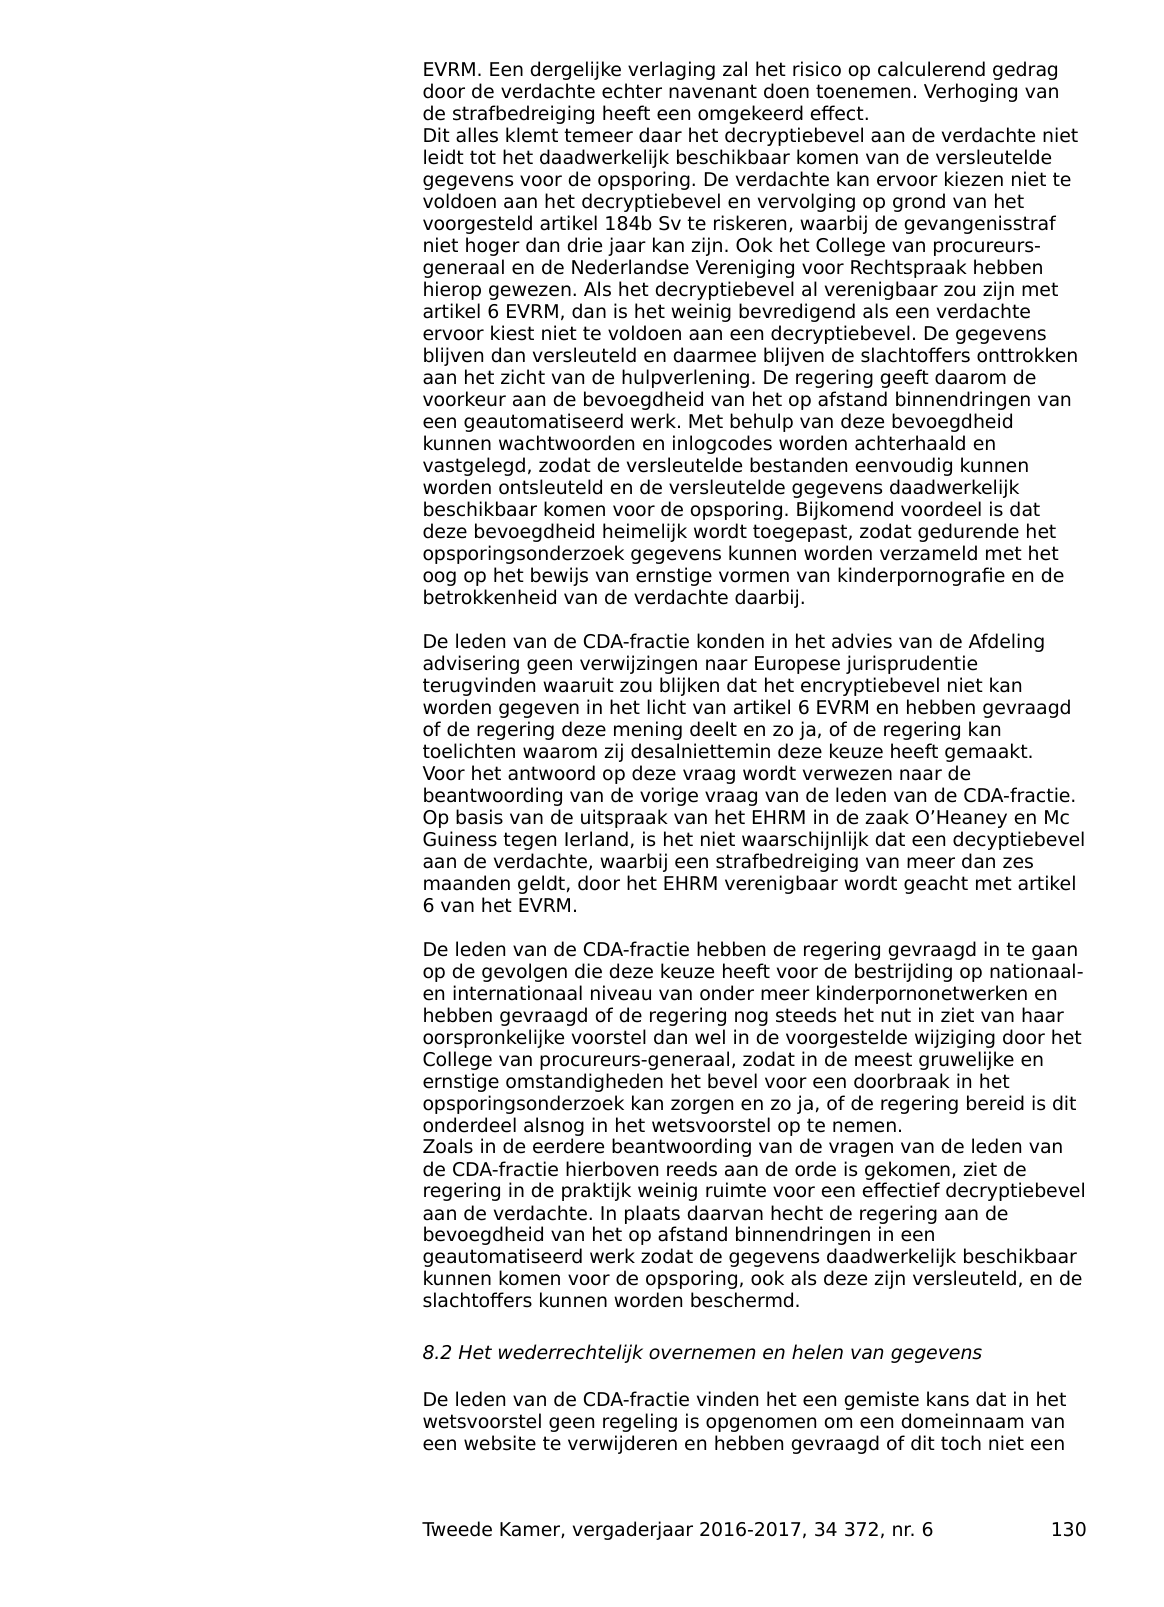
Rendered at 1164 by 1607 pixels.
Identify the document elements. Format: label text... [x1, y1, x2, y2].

text De leden van de CDA-fractie vinden het een gemiste kans dat in het wetsvoorstel geen regeling is opgenomen om een domeinnaam van een website te verwijderen en hebben gevraagd of dit toch niet een [422, 1389, 1087, 1455]
text EVRM. Een dergelijke verlaging zal het risico op calculerend gedrag door de verdachte echter navenant doen toenemen. Verhoging van de strafbedreiging heeft een omgekeerd effect. [422, 59, 1087, 125]
text Voor het antwoord op deze vraag wordt verwezen naar de beantwoording van de vorige vraag van de leden van de CDA-fractie. Op basis van de uitspraak van het EHRM in de zaak O’Heaney en Mc Guiness tegen Ierland, is het niet waarschijnlijk dat een decyptiebevel aan de verdachte, waarbij een strafbedreiging van meer dan zes maanden geldt, door het EHRM verenigbaar wordt geacht met artikel 6 van het EVRM. [422, 763, 1087, 916]
text Dit alles klemt temeer daar het decryptiebevel aan de verdachte niet leidt tot het daadwerkelijk beschikbaar komen van de versleutelde gegevens voor de opsporing. De verdachte kan ervoor kiezen niet te voldoen aan het decryptiebevel en vervolging op grond van het voorgesteld artikel 184b Sv te riskeren, waarbij de gevangenisstraf niet hoger dan drie jaar kan zijn. Ook het College van procureurs-generaal en de Nederlandse Vereniging voor Rechtspraak hebben hierop gewezen. Als het decryptiebevel al verenigbaar zou zijn met artikel 6 EVRM, dan is het weinig bevredigend als een verdachte ervoor kiest niet te voldoen aan een decryptiebevel. De gegevens blijven dan versleuteld en daarmee blijven de slachtoffers onttrokken aan het zicht van de hulpverlening. De regering geeft daarom de voorkeur aan de bevoegdheid van het op afstand binnendringen van een geautomatiseerd werk. Met behulp van deze bevoegdheid kunnen wachtwoorden en inlogcodes worden achterhaald en vastgelegd, zodat de versleutelde bestanden eenvoudig kunnen worden ontsleuteld en de versleutelde gegevens daadwerkelijk beschikbaar komen voor de opsporing. Bijkomend voordeel is dat deze bevoegdheid heimelijk wordt toegepast, zodat gedurende het opsporingsonderzoek gegevens kunnen worden verzameld met het oog op het bewijs van ernstige vormen van kinderpornografie en de betrokkenheid van de verdachte daarbij. [422, 125, 1087, 608]
text Zoals in de eerdere beantwoording van de vragen van de leden van de CDA-fractie hierboven reeds aan de orde is gekomen, ziet de regering in de praktijk weinig ruimte voor een effectief decryptiebevel aan de verdachte. In plaats daarvan hecht de regering aan de bevoegdheid van het op afstand binnendringen in een geautomatiseerd werk zodat de gegevens daadwerkelijk beschikbaar kunnen komen voor de opsporing, ook als deze zijn versleuteld, en de slachtoffers kunnen worden beschermd. [422, 1136, 1087, 1312]
text De leden van de CDA-fractie konden in het advies van de Afdeling advisering geen verwijzingen naar Europese jurisprudentie terugvinden waaruit zou blijken dat het encryptiebevel niet kan worden gegeven in het licht van artikel 6 EVRM en hebben gevraagd of de regering deze mening deelt en zo ja, of de regering kan toelichten waarom zij desalniettemin deze keuze heeft gemaakt. [422, 631, 1087, 763]
subtitle 8.2 Het wederrechtelijk overnemen en helen van gegevens [422, 1342, 1087, 1364]
text De leden van de CDA-fractie hebben de regering gevraagd in te gaan op de gevolgen die deze keuze heeft voor de bestrijding op nationaal- en internationaal niveau van onder meer kinderpornonetwerken en hebben gevraagd of de regering nog steeds het nut in ziet van haar oorspronkelijke voorstel dan wel in de voorgestelde wijziging door het College van procureurs-generaal, zodat in de meest gruwelijke en ernstige omstandigheden het bevel voor een doorbraak in het opsporingsonderzoek kan zorgen en zo ja, of de regering bereid is dit onderdeel alsnog in het wetsvoorstel op te nemen. [422, 939, 1087, 1136]
